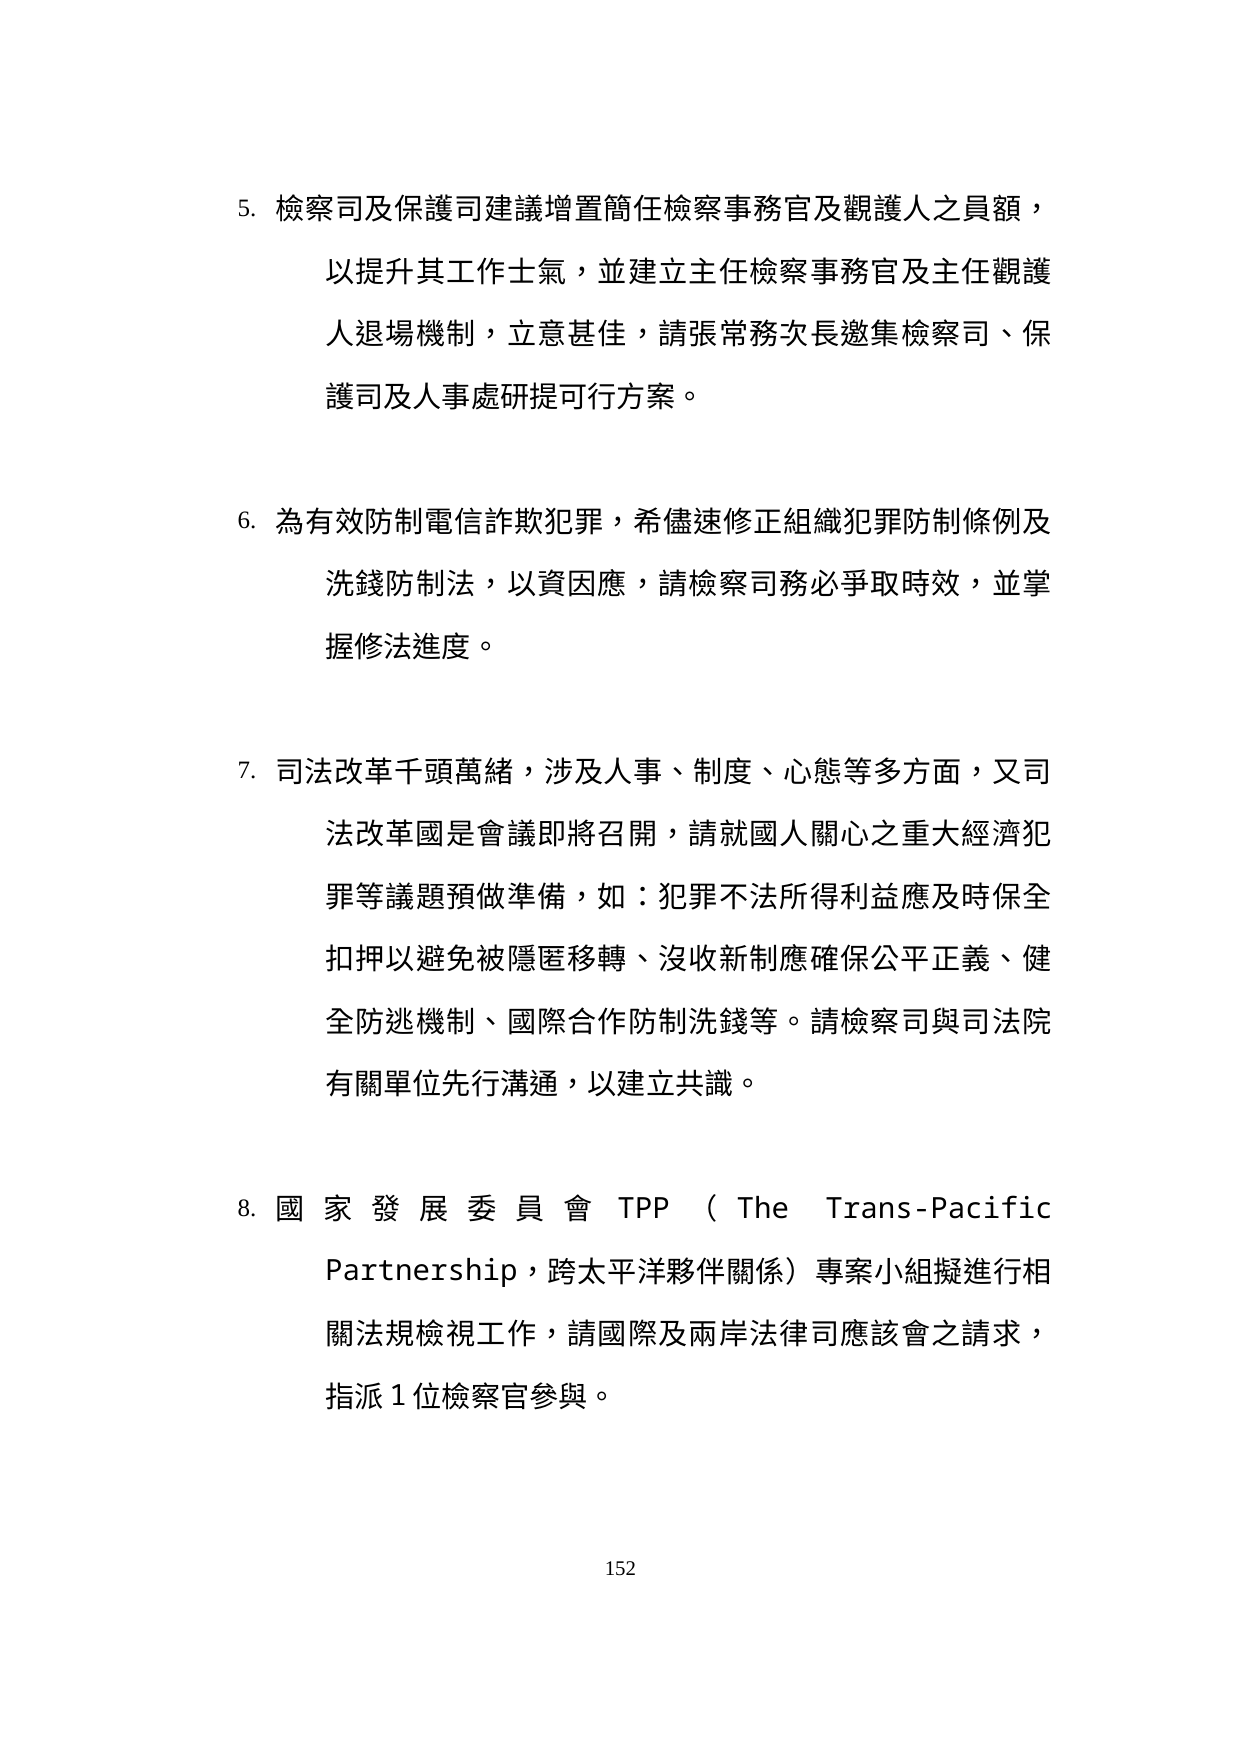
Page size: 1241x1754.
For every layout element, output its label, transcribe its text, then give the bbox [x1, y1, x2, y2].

list 檢察司及保護司建議增置簡任檢察事務官及觀護人之員額，以提升其工作士氣，並建立主任檢察事務官及主任觀護人退場機制，立意甚佳，請張常務次長邀集檢察司、保護司及人事處研提可行方案。 [237, 165, 1053, 415]
list 司法改革千頭萬緒，涉及人事、制度、心態等多方面，又司法改革國是會議即將召開，請就國人關心之重大經濟犯罪等議題預做準備，如：犯罪不法所得利益應及時保全扣押以避免被隱匿移轉、沒收新制應確保公平正義、健全防逃機制、國際合作防制洗錢等。請檢察司與司法院有關單位先行溝通，以建立共識。 [237, 728, 1053, 1103]
list 為有效防制電信詐欺犯罪，希儘速修正組織犯罪防制條例及洗錢防制法，以資因應，請檢察司務必爭取時效，並掌握修法進度。 [237, 478, 1053, 665]
list 國家發展委員會TPP（The Trans-Pacific Partnership，跨太平洋夥伴關係）專案小組擬進行相關法規檢視工作，請國際及兩岸法律司應該會之請求，指派1位檢察官參與。 [237, 1165, 1053, 1415]
